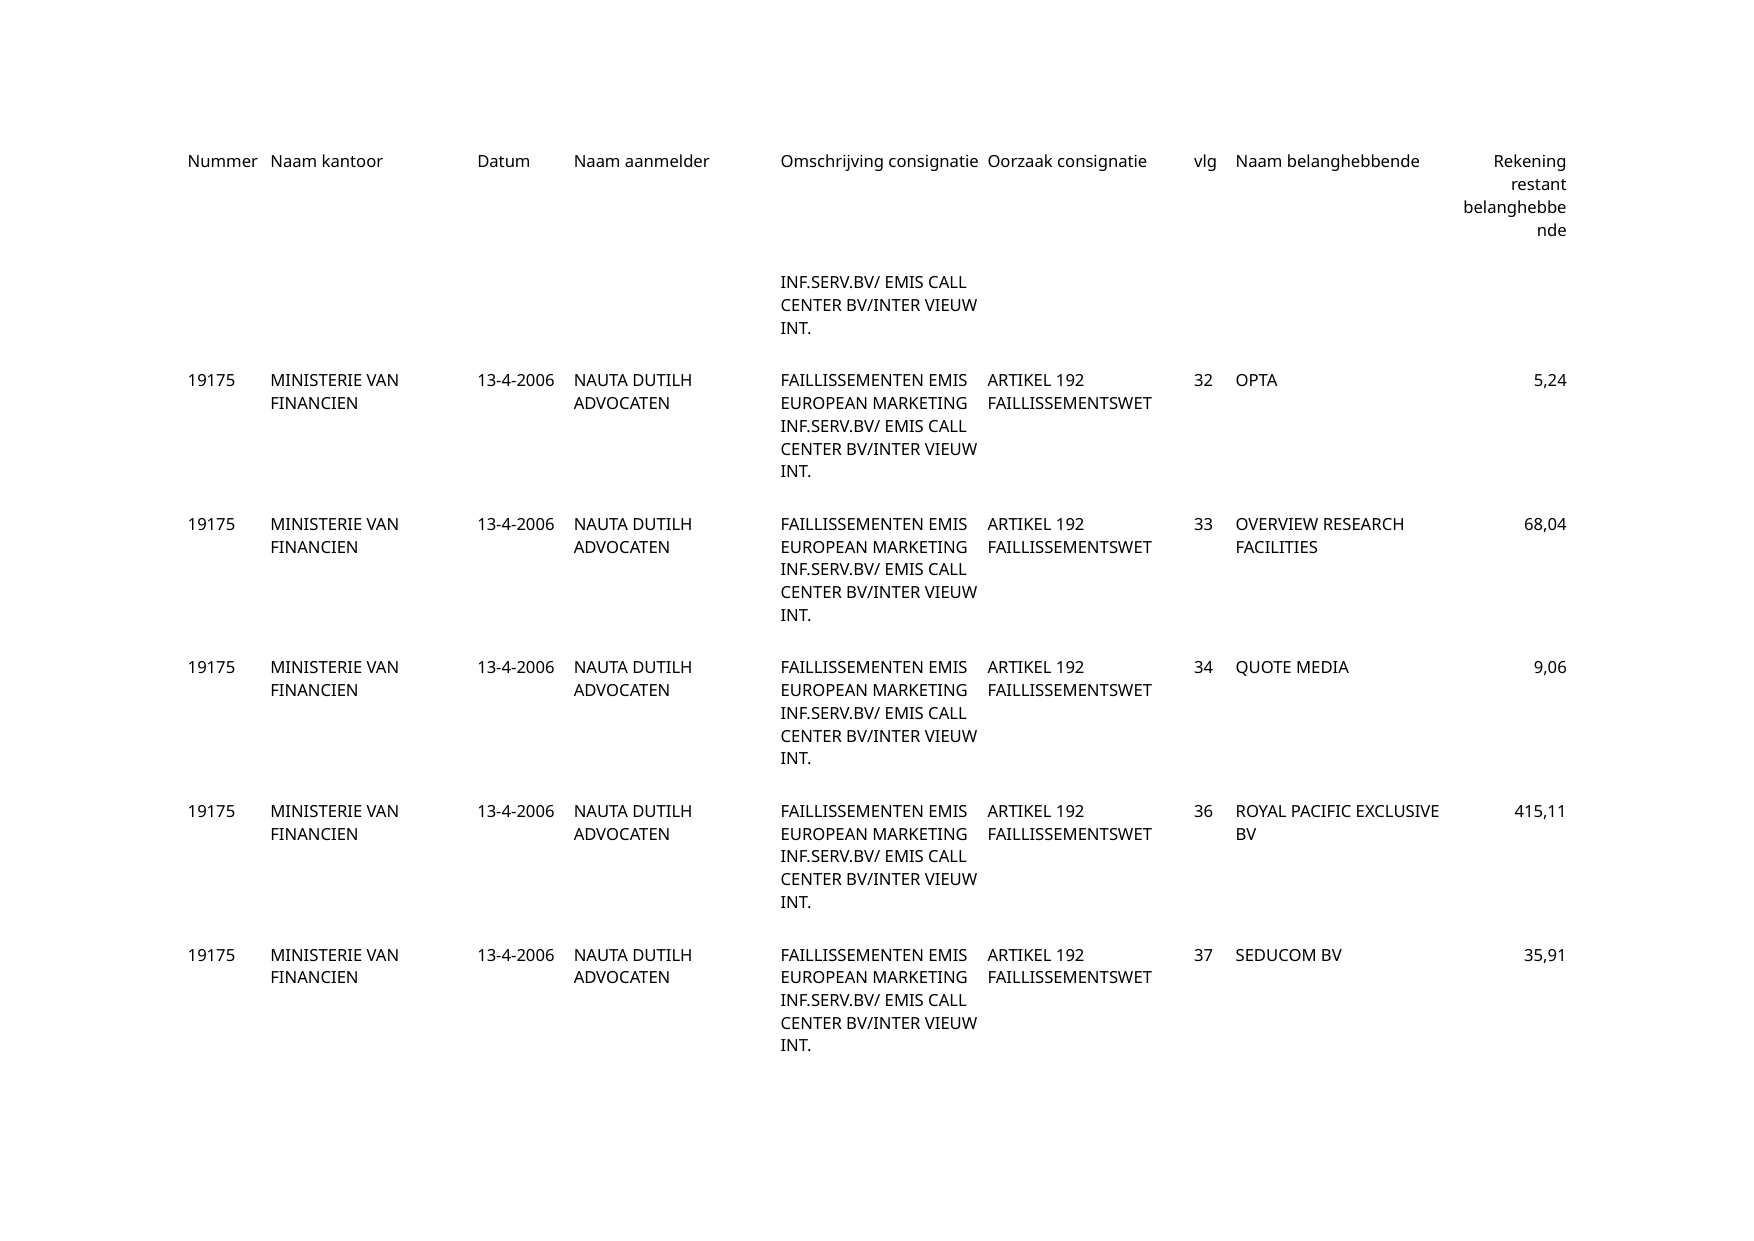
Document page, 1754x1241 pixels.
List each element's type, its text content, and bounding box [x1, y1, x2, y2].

table_cell ARTIKEL 192 FAILLISSEMENTSWET [987, 656, 1194, 799]
table_cell 13-4-2006 [477, 800, 573, 943]
table_cell INF.SERV.BV/ EMIS CALL CENTER BV/INTER VIEUW INT. [780, 271, 987, 369]
table_cell 32 [1194, 369, 1235, 512]
table_cell MINISTERIE VAN FINANCIEN [270, 656, 477, 799]
table_cell 19175 [188, 513, 270, 656]
table_cell 415,11 [1456, 800, 1566, 943]
table_header Rekening restant belanghebbende [1456, 150, 1566, 271]
table_header vlg [1194, 150, 1235, 271]
table_cell [188, 271, 270, 369]
table_cell FAILLISSEMENTEN EMIS EUROPEAN MARKETING INF.SERV.BV/ EMIS CALL CENTER BV/INTER VIEUW INT. [780, 656, 987, 799]
table_cell 34 [1194, 656, 1235, 799]
table_cell 13-4-2006 [477, 943, 573, 1087]
table_cell 19175 [188, 800, 270, 943]
table_cell [1235, 271, 1456, 369]
table_cell 37 [1194, 943, 1235, 1087]
table_cell ARTIKEL 192 FAILLISSEMENTSWET [987, 513, 1194, 656]
table_cell QUOTE MEDIA [1235, 656, 1456, 799]
table_header Omschrijving consignatie [780, 150, 987, 271]
table_cell FAILLISSEMENTEN EMIS EUROPEAN MARKETING INF.SERV.BV/ EMIS CALL CENTER BV/INTER VIEUW INT. [780, 369, 987, 512]
table_cell ARTIKEL 192 FAILLISSEMENTSWET [987, 943, 1194, 1087]
table_cell NAUTA DUTILH ADVOCATEN [574, 656, 780, 799]
table_cell 9,06 [1456, 656, 1566, 799]
table_cell NAUTA DUTILH ADVOCATEN [574, 800, 780, 943]
table_cell [1194, 271, 1235, 369]
table_cell MINISTERIE VAN FINANCIEN [270, 513, 477, 656]
table_cell MINISTERIE VAN FINANCIEN [270, 800, 477, 943]
table_header Naam belanghebbende [1235, 150, 1456, 271]
table_header Nummer [188, 150, 270, 271]
table_cell 13-4-2006 [477, 513, 573, 656]
table_header Oorzaak consignatie [987, 150, 1194, 271]
table_cell ARTIKEL 192 FAILLISSEMENTSWET [987, 369, 1194, 512]
table_cell FAILLISSEMENTEN EMIS EUROPEAN MARKETING INF.SERV.BV/ EMIS CALL CENTER BV/INTER VIEUW INT. [780, 513, 987, 656]
table_cell 36 [1194, 800, 1235, 943]
table_cell [477, 271, 573, 369]
table_cell NAUTA DUTILH ADVOCATEN [574, 943, 780, 1087]
table_cell 35,91 [1456, 943, 1566, 1087]
table_cell FAILLISSEMENTEN EMIS EUROPEAN MARKETING INF.SERV.BV/ EMIS CALL CENTER BV/INTER VIEUW INT. [780, 800, 987, 943]
table_cell 33 [1194, 513, 1235, 656]
table_cell NAUTA DUTILH ADVOCATEN [574, 369, 780, 512]
table_cell 13-4-2006 [477, 656, 573, 799]
table_header Naam aanmelder [574, 150, 780, 271]
table_cell NAUTA DUTILH ADVOCATEN [574, 513, 780, 656]
table_cell OPTA [1235, 369, 1456, 512]
table_cell 19175 [188, 943, 270, 1087]
table_cell 68,04 [1456, 513, 1566, 656]
table_cell ARTIKEL 192 FAILLISSEMENTSWET [987, 800, 1194, 943]
table_cell 13-4-2006 [477, 369, 573, 512]
table_header Naam kantoor [270, 150, 477, 271]
table_cell [987, 271, 1194, 369]
table_cell [574, 271, 780, 369]
table_cell [270, 271, 477, 369]
table_header Datum [477, 150, 573, 271]
table_cell ROYAL PACIFIC EXCLUSIVE BV [1235, 800, 1456, 943]
table_cell 19175 [188, 369, 270, 512]
table_cell 19175 [188, 656, 270, 799]
table_cell FAILLISSEMENTEN EMIS EUROPEAN MARKETING INF.SERV.BV/ EMIS CALL CENTER BV/INTER VIEUW INT. [780, 943, 987, 1087]
table_cell OVERVIEW RESEARCH FACILITIES [1235, 513, 1456, 656]
table_cell [1456, 271, 1566, 369]
table_cell MINISTERIE VAN FINANCIEN [270, 369, 477, 512]
table_cell 5,24 [1456, 369, 1566, 512]
table_cell MINISTERIE VAN FINANCIEN [270, 943, 477, 1087]
table_cell SEDUCOM BV [1235, 943, 1456, 1087]
